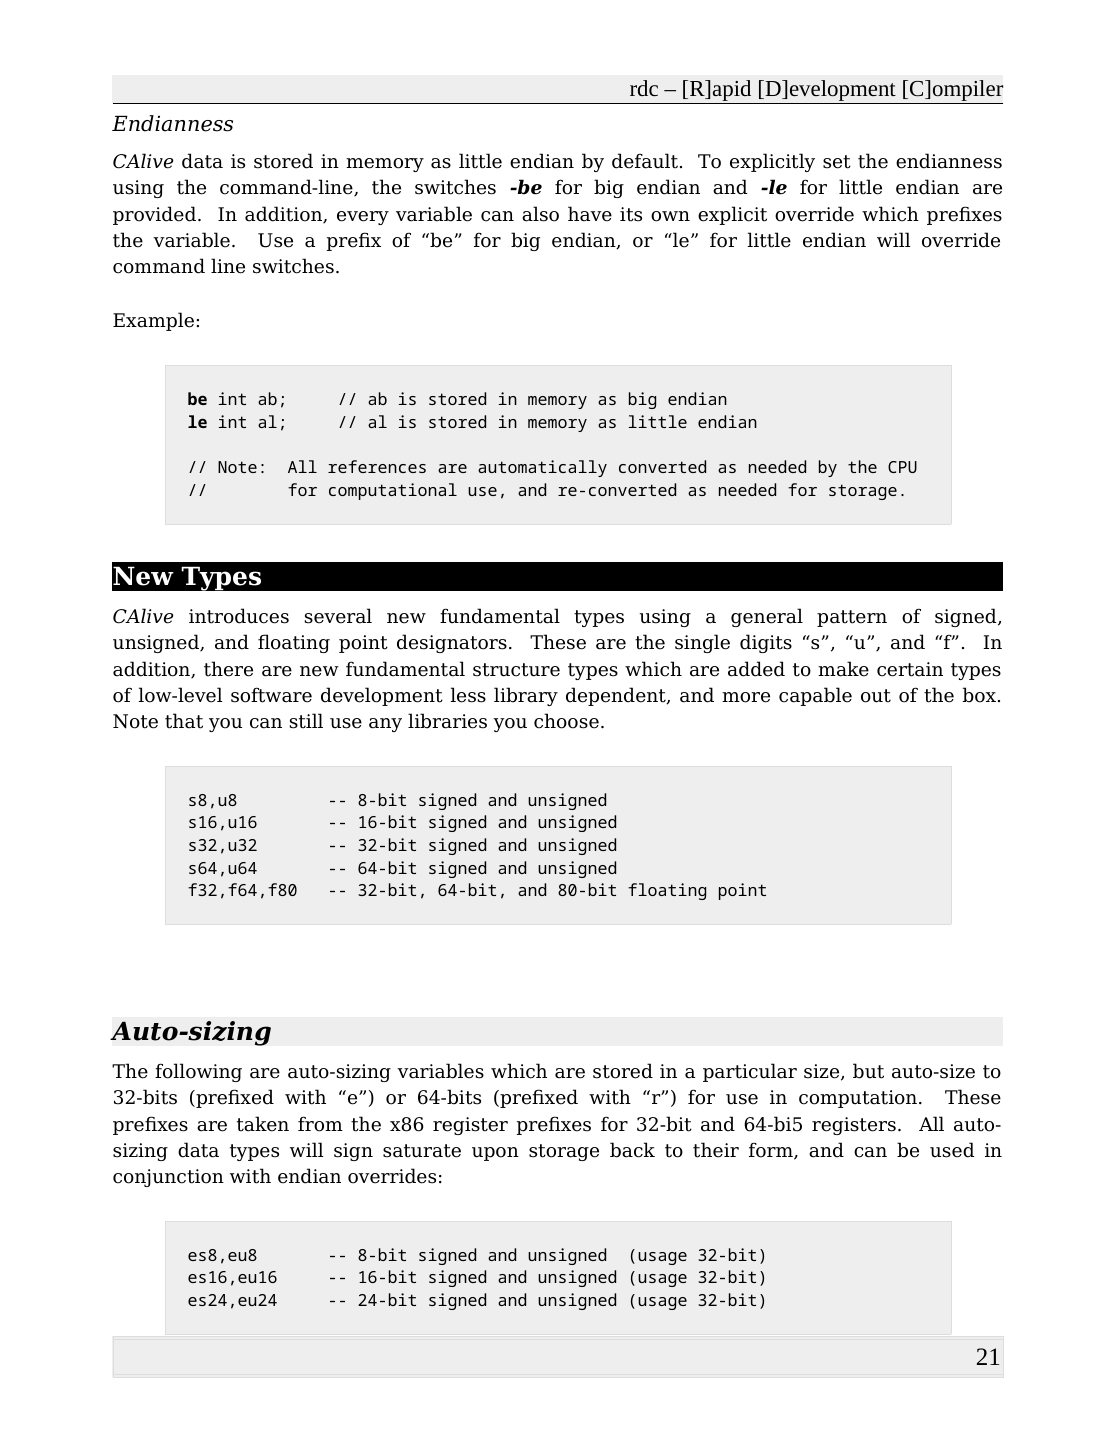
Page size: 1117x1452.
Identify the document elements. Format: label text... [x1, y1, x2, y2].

text s8,u8 -- 8-bit signed and unsigned s16,u16 -- 16-bit signed and unsigned s32,u32 -- 32-bit signed and unsigned s64,u64 -- 64-bit signed and unsigned f32,f64,f80 -- 32-bit, 64-bit, and 80-bit floating point [166, 767, 951, 924]
subtitle Endianness [112, 112, 1003, 137]
text Example: [112, 311, 1003, 332]
text CAlive data is stored in memory as little endian by default. To explicitly set the endianness using the command-line, the switches -be for big endian and -le for little endian are provided. In addition, every variable can also have its own explicit override which prefixes the variable. Use a prefix of “be” for big endian, or “le” for little endian will override command line switches. [112, 151, 1003, 278]
text be int ab; // ab is stored in memory as big endian le int al; // al is stored in memory as little endian // Note: All references are automatically converted as needed by the CPU // for computational use, and re-converted as needed for storage. [166, 366, 951, 524]
subtitle Auto-sizing [112, 1017, 1003, 1046]
text CAlive introduces several new fundamental types using a general pattern of signed, unsigned, and floating point designators. These are the single digits “s”, “u”, and “f”. In addition, there are new fundamental structure types which are added to make certain types of low-level software development less library dependent, and more capable out of the box. Note that you can still use any libraries you choose. [112, 606, 1003, 733]
subtitle New Types [112, 562, 1003, 591]
text es8,eu8 -- 8-bit signed and unsigned (usage 32-bit) es16,eu16 -- 16-bit signed and unsigned (usage 32-bit) es24,eu24 -- 24-bit signed and unsigned (usage 32-bit) [166, 1222, 951, 1334]
text The following are auto-sizing variables which are stored in a particular size, but auto-size to 32-bits (prefixed with “e”) or 64-bits (prefixed with “r”) for use in computation. These prefixes are taken from the x86 register prefixes for 32-bit and 64-bi5 registers. All auto-sizing data types will sign saturate upon storage back to their form, and can be used in conjunction with endian overrides: [112, 1061, 1003, 1188]
